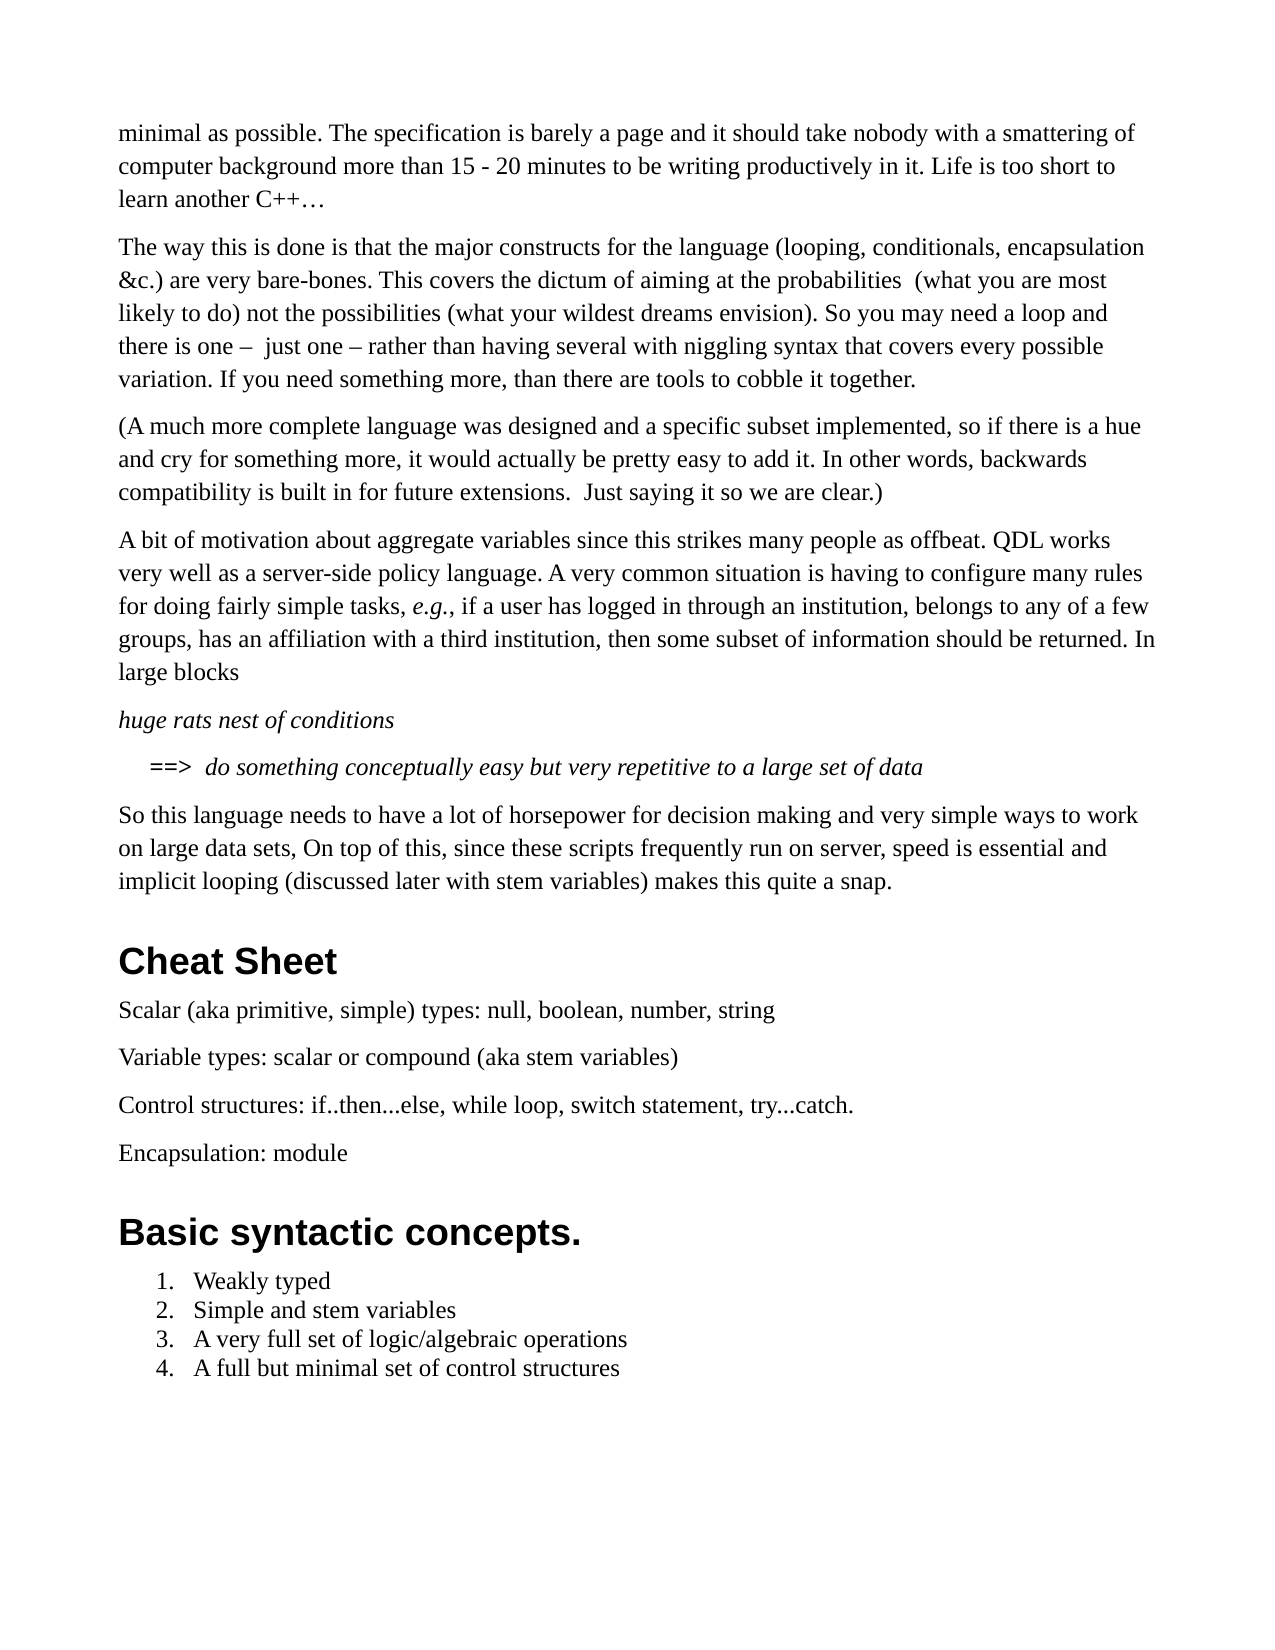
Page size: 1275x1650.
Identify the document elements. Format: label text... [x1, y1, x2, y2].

text ==> do something conceptually easy but very repetitive to a large set of data [118, 752, 1157, 781]
subtitle Basic syntactic concepts. [118, 1210, 1157, 1254]
text Encapsulation: module [118, 1138, 1157, 1166]
text Scalar (aka primitive, simple) types: null, boolean, number, string [118, 995, 1157, 1023]
text A bit of motivation about aggregate variables since this strikes many people as offbeat. QDL works very well as a server-side policy language. A very common situation is having to configure many rules for doing fairly simple tasks, e.g., if a user has logged in through an institution, belongs to any of a few groups, has an affiliation with a third institution, then some subset of information should be returned. In large blocks [118, 525, 1157, 686]
text Variable types: scalar or compound (aka stem variables) [118, 1042, 1157, 1071]
list A full but minimal set of control structures [156, 1353, 1157, 1381]
subtitle Cheat Sheet [118, 939, 1157, 982]
text huge rats nest of conditions [118, 705, 1157, 733]
list A very full set of logic/algebraic operations [156, 1324, 1157, 1353]
text The way this is done is that the major constructs for the language (looping, conditionals, encapsulation &c.) are very bare-bones. This covers the dictum of aiming at the probabilities (what you are most likely to do) not the possibilities (what your wildest dreams envision). So you may need a loop and there is one – just one – rather than having several with niggling syntax that covers every possible variation. If you need something more, than there are tools to cobble it together. [118, 232, 1157, 393]
list Simple and stem variables [156, 1295, 1157, 1324]
text (A much more complete language was designed and a specific subset implemented, so if there is a hue and cry for something more, it would actually be pretty easy to add it. In other words, backwards compatibility is built in for future extensions. Just saying it so we are clear.) [118, 411, 1157, 506]
list Weakly typed [156, 1266, 1157, 1295]
text minimal as possible. The specification is barely a page and it should take nobody with a smattering of computer background more than 15 - 20 minutes to be writing productively in it. Life is too short to learn another C++… [118, 118, 1157, 213]
text Control structures: if..then...else, while loop, switch statement, try...catch. [118, 1090, 1157, 1119]
text So this language needs to have a lot of horsepower for decision making and very simple ways to work on large data sets, On top of this, since these scripts frequently run on server, speed is essential and implicit looping (discussed later with stem variables) makes this quite a snap. [118, 800, 1157, 895]
